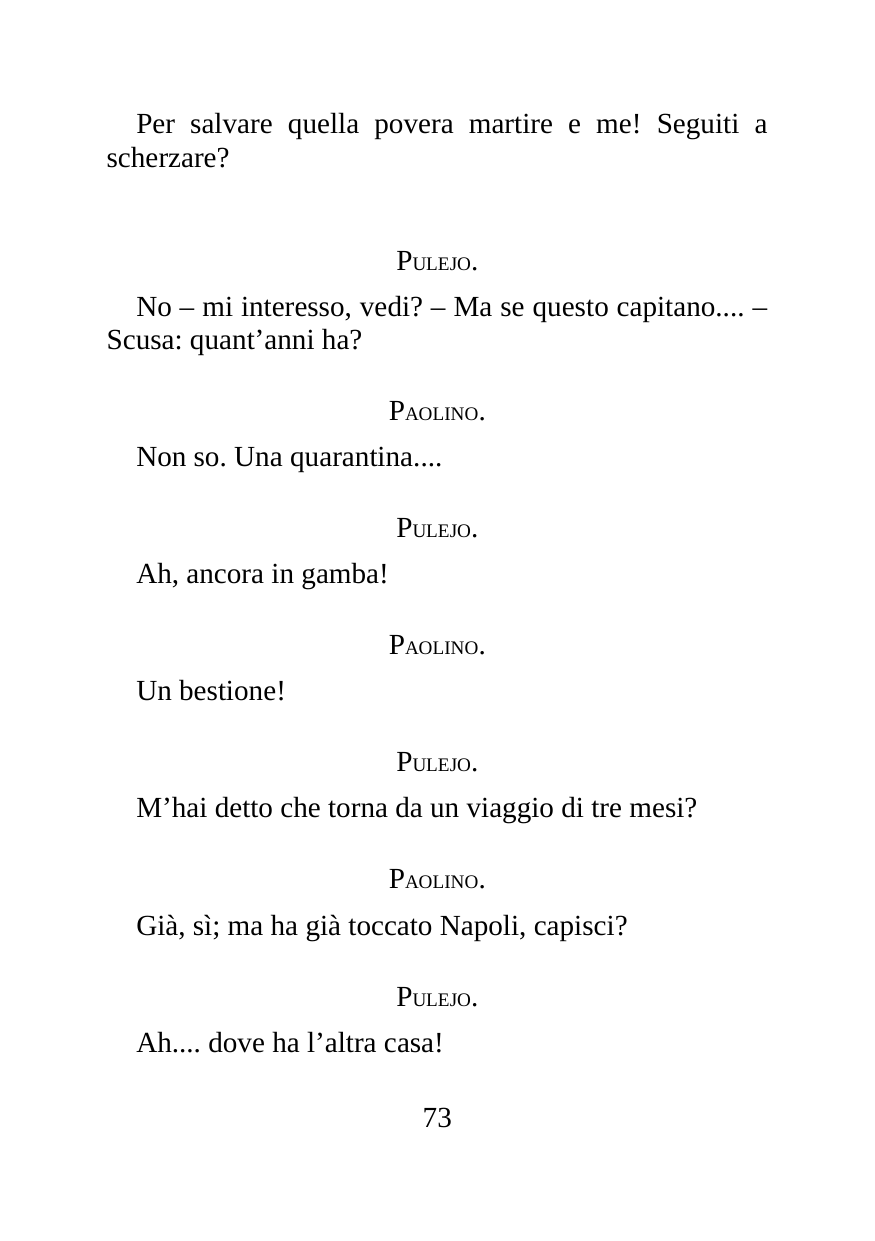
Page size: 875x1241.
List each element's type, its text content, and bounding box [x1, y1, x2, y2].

text Pulejo. [106, 510, 768, 544]
text Ah, ancora in gamba! [106, 556, 768, 590]
text Pulejo. [106, 243, 768, 276]
text Pulejo. [106, 744, 768, 778]
text Un bestione! [106, 673, 768, 707]
text Non so. Una quarantina.... [106, 439, 768, 473]
text Paolino. [106, 393, 768, 427]
text Ah.... dove ha l’altra casa! [106, 1025, 768, 1058]
text Paolino. [106, 627, 768, 661]
text Già, sì; ma ha già toccato Napoli, capisci? [106, 908, 768, 941]
text Per salvare quella povera martire e me! Seguiti a scherzare? [106, 106, 768, 173]
text No ‒ mi interesso, vedi? ‒ Ma se questo capitano.... ‒ Scusa: quant’anni ha? [106, 289, 768, 356]
text Pulejo. [106, 979, 768, 1012]
text M’hai detto che torna da un viaggio di tre mesi? [106, 791, 768, 824]
text Paolino. [106, 862, 768, 895]
